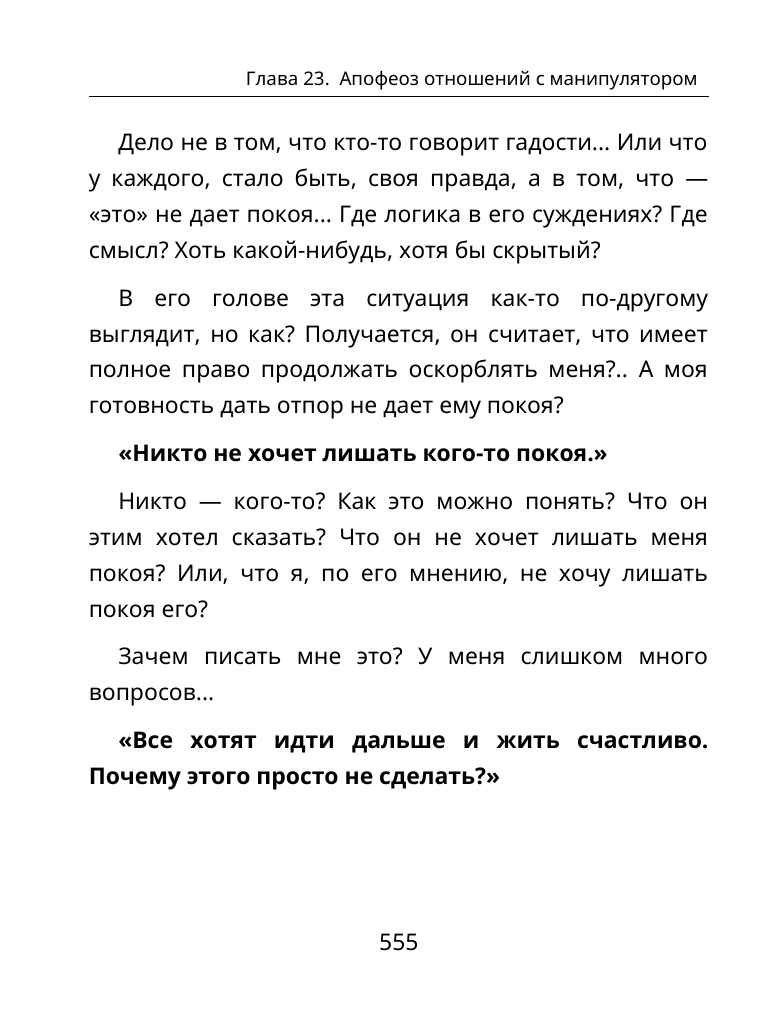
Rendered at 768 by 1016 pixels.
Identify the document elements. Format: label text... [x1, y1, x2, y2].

text В его голове эта ситуация как-то по-другому выглядит, но как? Получается, он считает, что имеет полное право продолжать оскорблять меня?.. А моя готовность дать отпор не дает ему покоя? [88, 282, 709, 421]
text Дело не в том, что кто-то говорит гадости... Или что у каждого, стало быть, своя правда, а в том, что — «это» не дает покоя... Где логика в его суждениях? Где смысл? Хоть какой-нибудь, хотя бы скрытый? [88, 126, 709, 265]
text Зачем писать мне это? У меня слишком много вопросов... [88, 640, 709, 707]
text Никто — кого-то? Как это можно понять? Что он этим хотел сказать? Что он не хочет лишать меня покоя? Или, что я, по его мнению, не хочу лишать покоя его? [88, 485, 709, 624]
text «Никто не хочет лишать кого-то покоя.» [88, 437, 709, 468]
text «Все хотят идти дальше и жить счастливо. Почему этого просто не сделать?» [88, 724, 709, 791]
